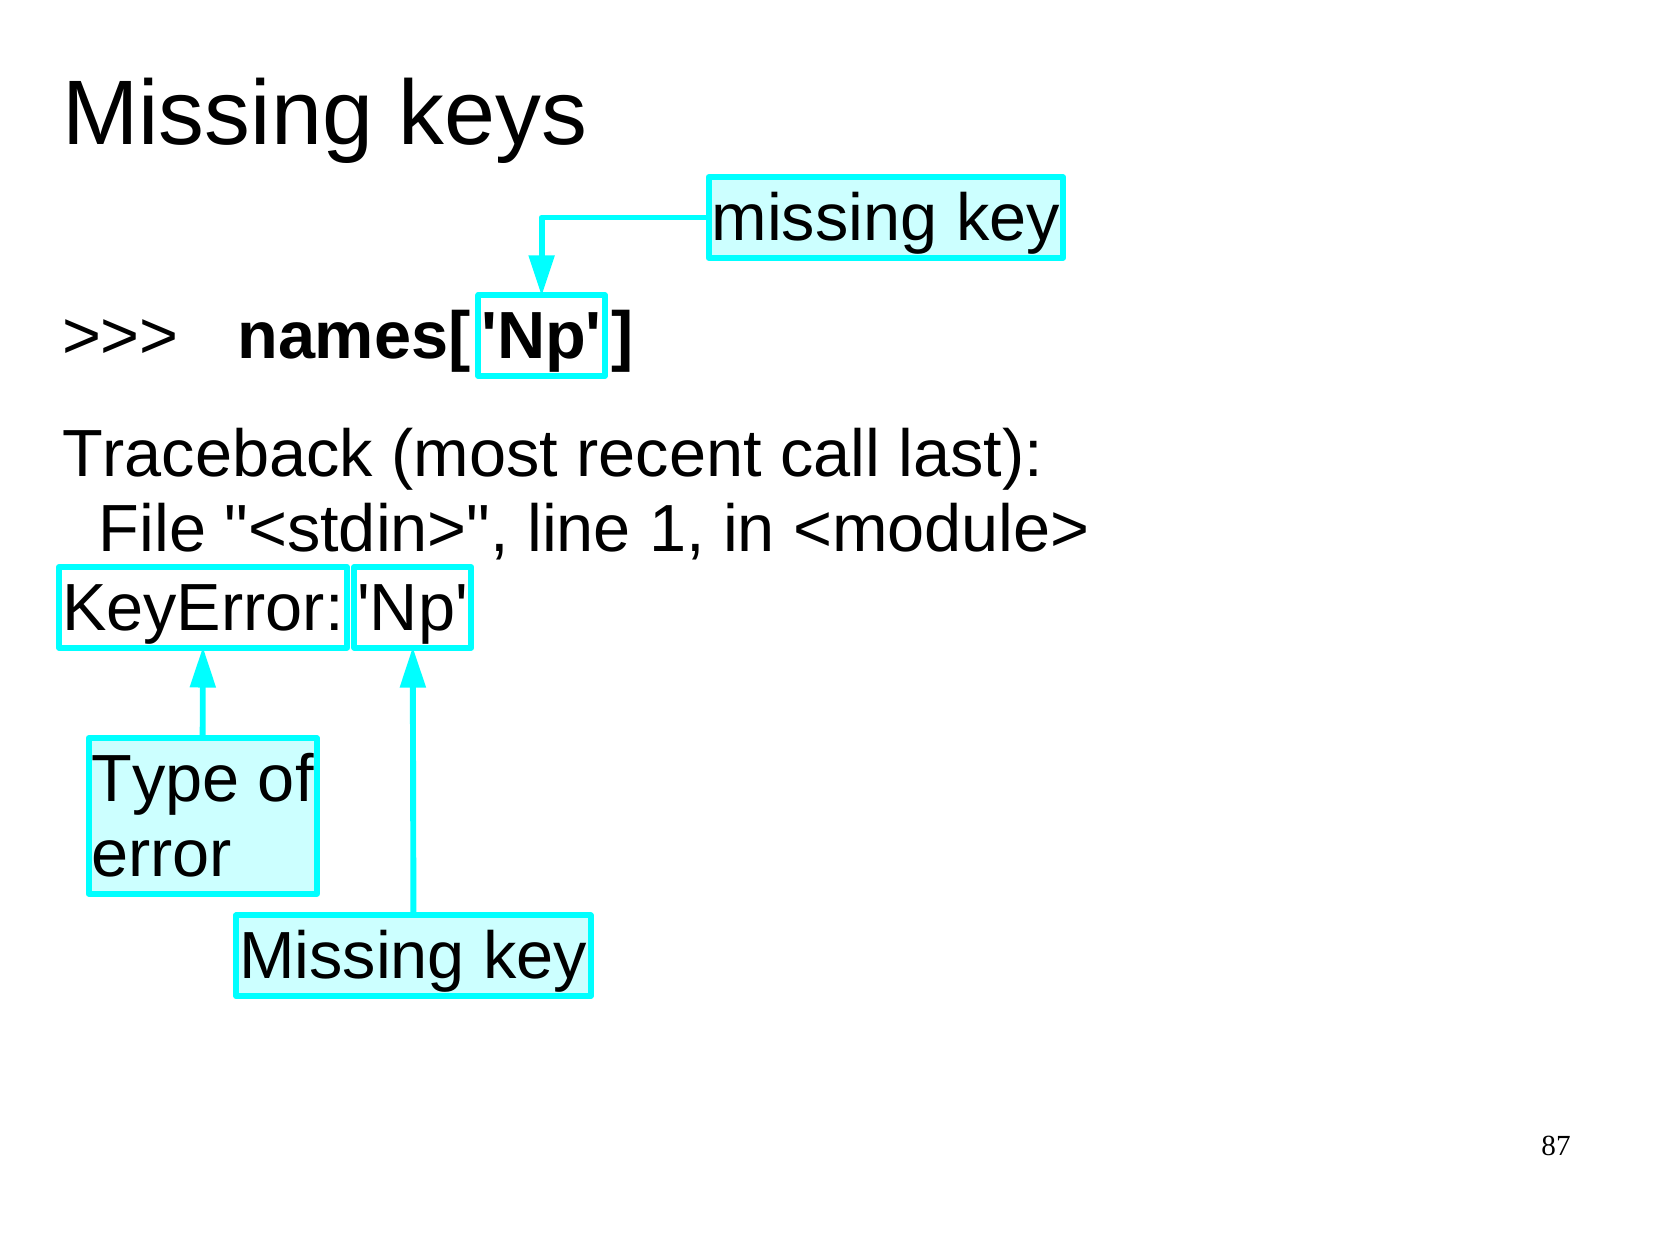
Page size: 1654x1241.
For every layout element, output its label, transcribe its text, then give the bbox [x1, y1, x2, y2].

text_box Traceback (most recent call last): File "<stdin>", line 1, in <module> [59, 413, 1094, 569]
text_box 'Np' [478, 295, 605, 377]
text_box ] [608, 295, 637, 377]
text_box names[ [234, 295, 474, 377]
text_box Missing keys [59, 59, 592, 168]
text_box >>> [59, 295, 183, 377]
text_box Type of error [88, 738, 317, 894]
text_box 'Np' [354, 566, 472, 648]
text_box KeyError: [59, 566, 347, 648]
text_box Missing key [236, 915, 591, 997]
text_box missing key [708, 177, 1064, 258]
